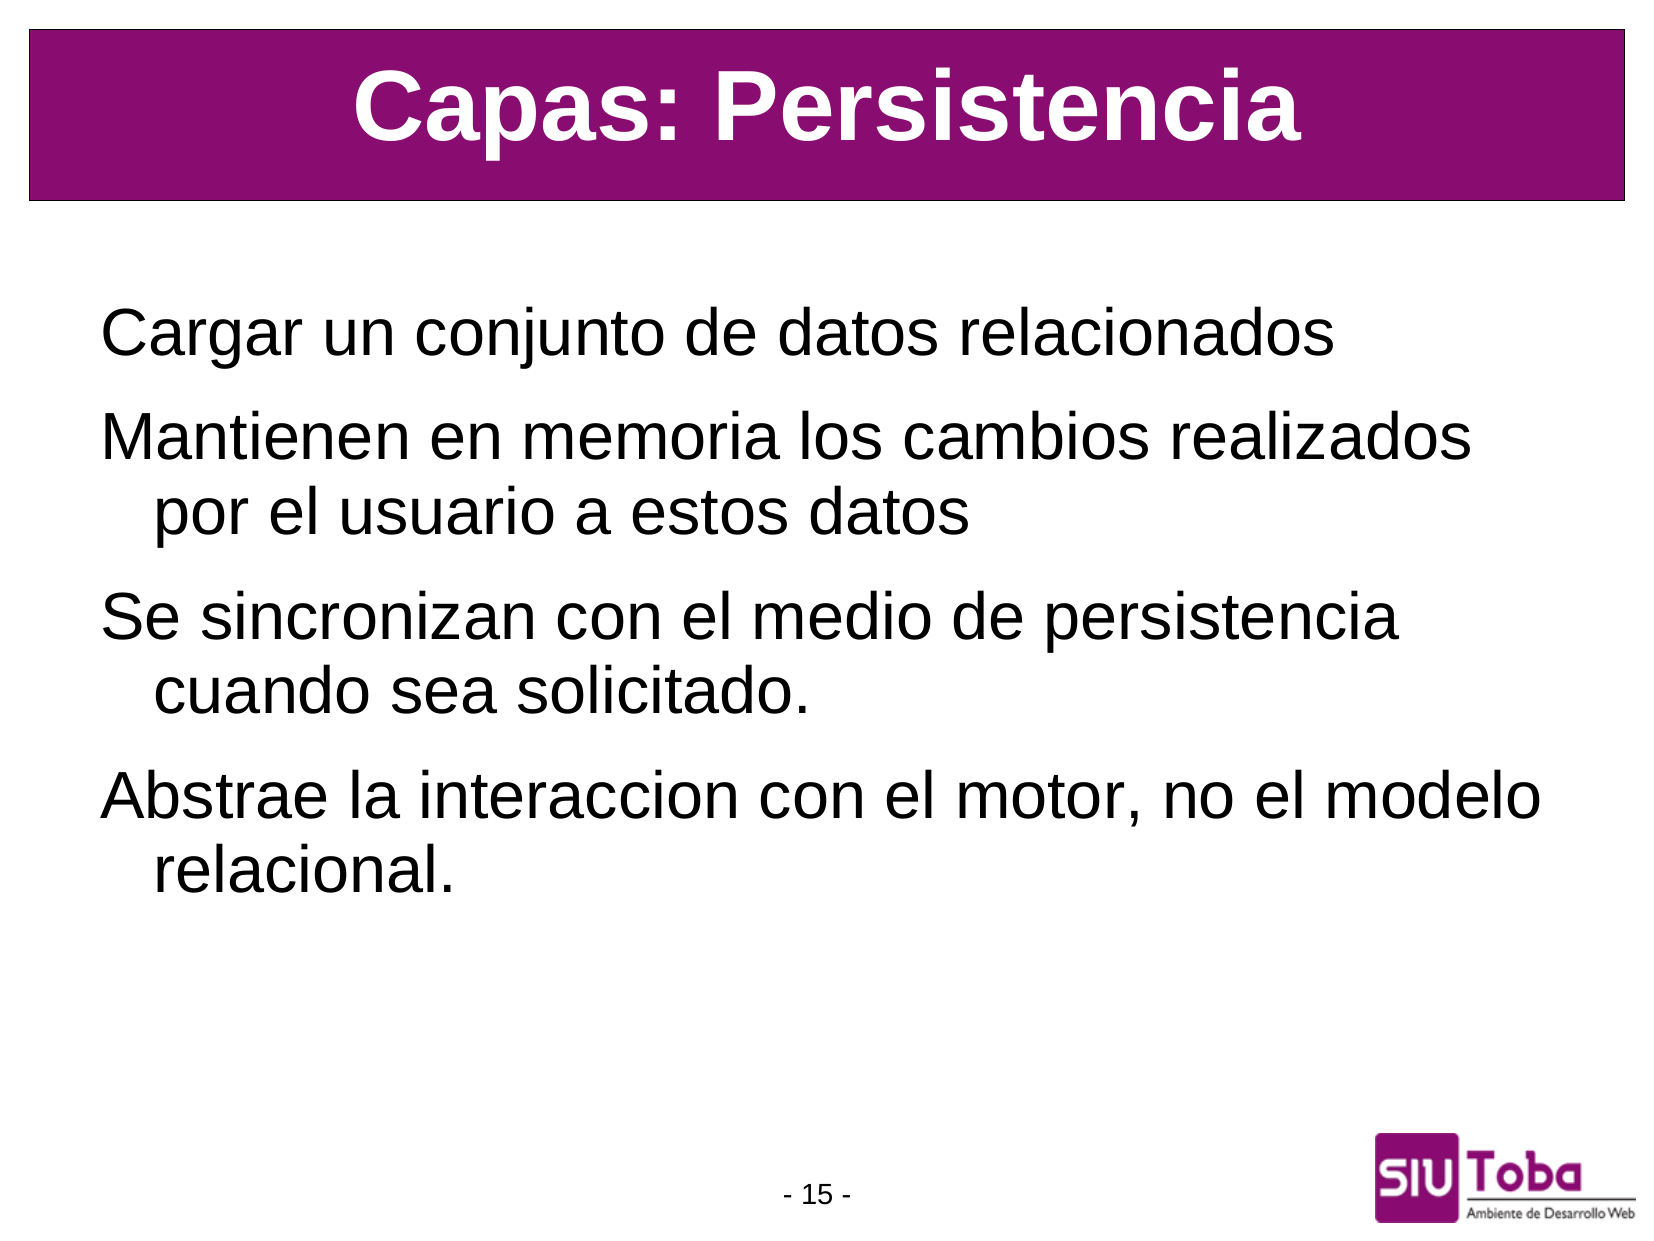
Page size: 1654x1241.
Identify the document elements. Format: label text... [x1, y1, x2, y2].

title Capas: Persistencia [59, 47, 1595, 166]
picture [1375, 1133, 1636, 1223]
list Cargar un conjunto de datos relacionados Mantienen en memoria los cambios realizados por el usuario a estos datos Se sincronizan con el medio de persistencia cuando sea solicitado. Abstrae la interaccion con el motor, no el modelo relacional. [82, 295, 1565, 1109]
